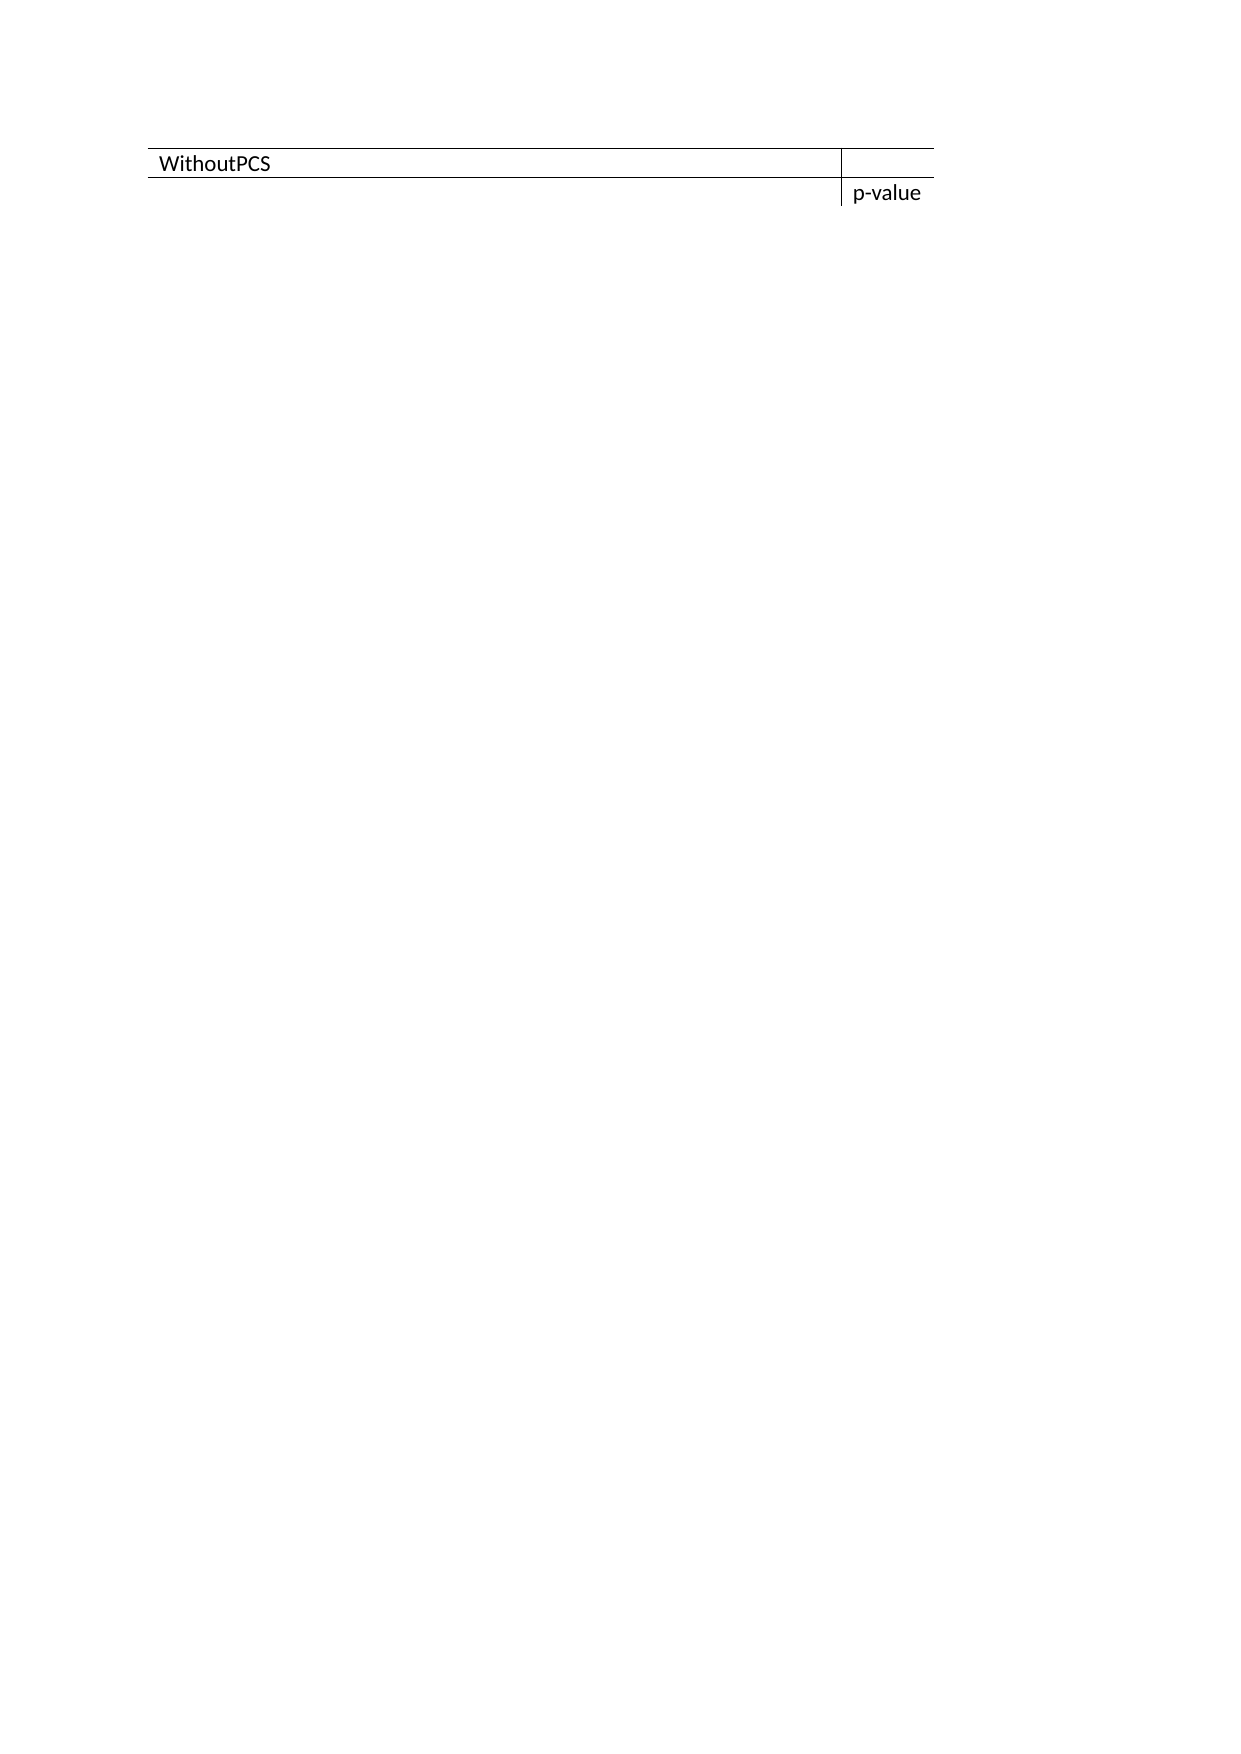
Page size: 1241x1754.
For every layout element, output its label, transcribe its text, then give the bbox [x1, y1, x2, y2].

table_cell [842, 149, 933, 177]
table_cell [286, 149, 425, 177]
table_cell [148, 178, 286, 206]
table_cell [286, 178, 425, 206]
table_cell [425, 178, 564, 206]
table_cell p-value [842, 178, 933, 206]
table_cell [703, 178, 841, 206]
table_cell [564, 149, 703, 177]
table_cell WithoutPCS [148, 149, 286, 177]
table_cell [564, 178, 703, 206]
table_cell [703, 149, 841, 177]
table_cell [425, 149, 564, 177]
